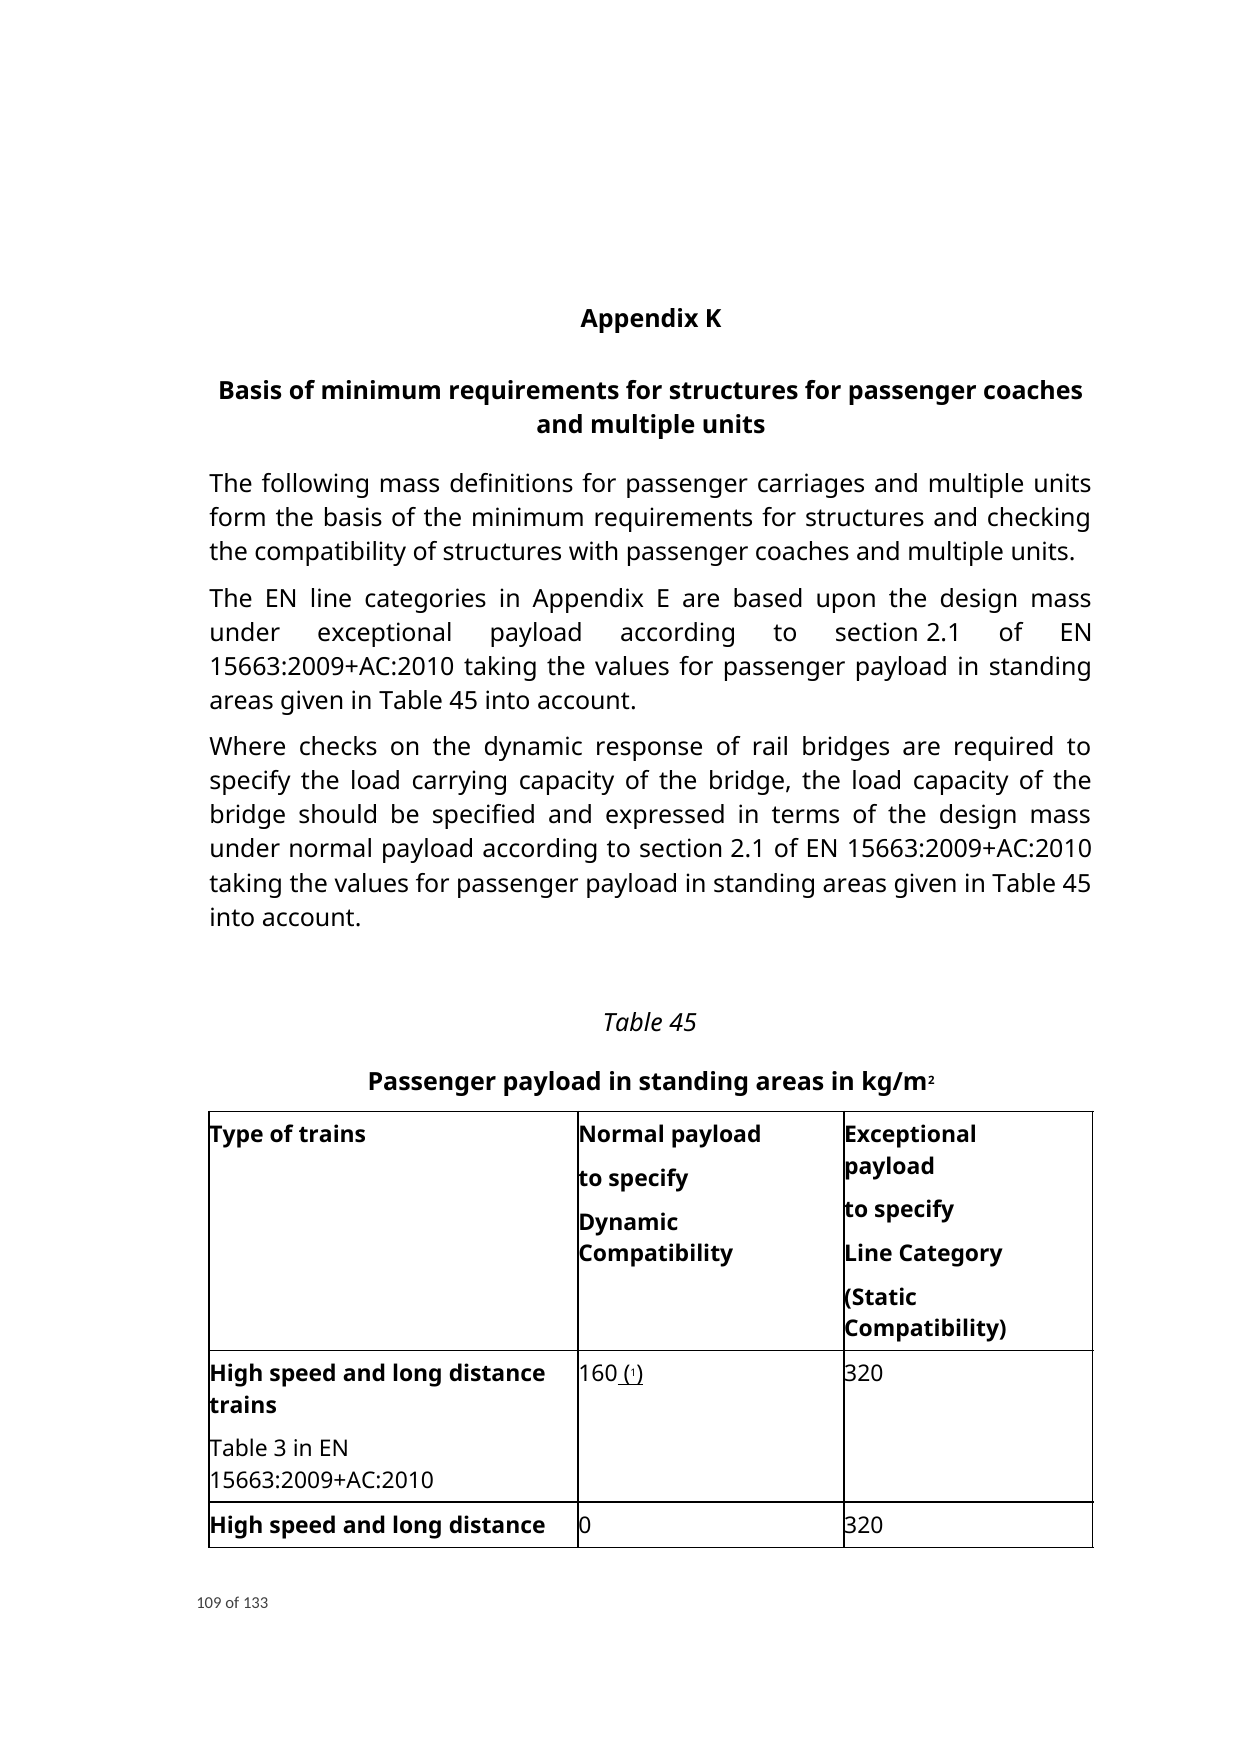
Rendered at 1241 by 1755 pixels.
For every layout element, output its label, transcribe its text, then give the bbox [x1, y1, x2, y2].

subtitle Appendix K [209, 301, 1093, 335]
table_cell 320 [845, 1503, 1092, 1546]
table_cell High speed and long distance [210, 1503, 577, 1546]
table_header Type of trains [210, 1112, 577, 1349]
text The EN line categories in Appendix E are based upon the design mass under exceptional payload according to section 2.1 of EN 15663:2009+AC:2010 taking the values for passenger payload in standing areas given in Table 45 into account. [209, 580, 1093, 716]
table_cell 320 [845, 1351, 1092, 1501]
table_header Normal payload to specify Dynamic Compatibility [579, 1112, 843, 1349]
text Passenger payload in standing areas in kg/m2 [209, 1064, 1093, 1098]
table_header Exceptional payload to specify Line Category (Static Compatibility) [845, 1112, 1092, 1349]
table_cell High speed and long distance trains Table 3 in EN 15663:2009+AC:2010 [210, 1351, 577, 1501]
text Basis of minimum requirements for structures for passenger coaches and multiple units [209, 372, 1093, 441]
text The following mass definitions for passenger carriages and multiple units form the basis of the minimum requirements for structures and checking the compatibility of structures with passenger coaches and multiple units. [209, 466, 1093, 568]
text Where checks on the dynamic response of rail bridges are required to specify the load carrying capacity of the bridge, the load capacity of the bridge should be specified and expressed in terms of the design mass under normal payload according to section 2.1 of EN 15663:2009+AC:2010 taking the values for passenger payload in standing areas given in Table 45 into account. [209, 729, 1093, 933]
table_cell 0 [579, 1503, 843, 1546]
text Table 45 [209, 1005, 1093, 1039]
table_cell 160 (1) [579, 1351, 843, 1501]
